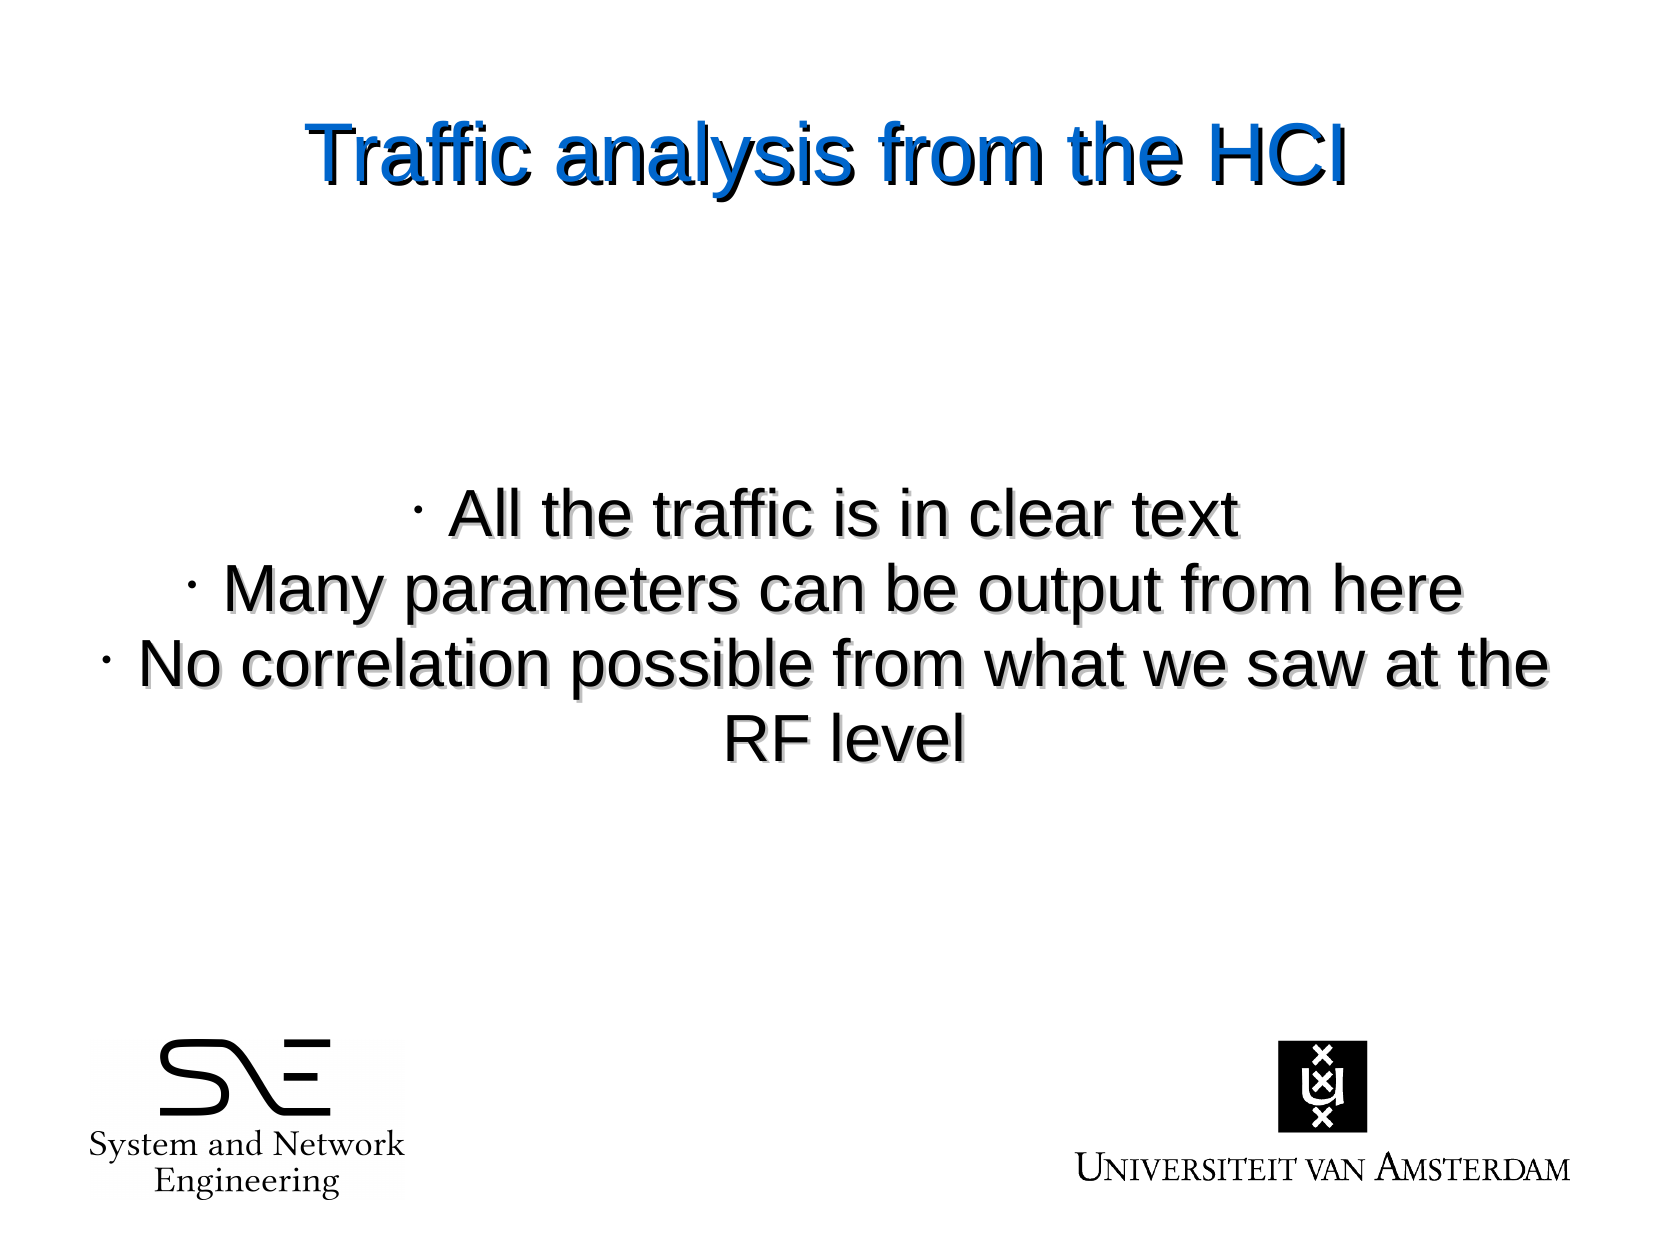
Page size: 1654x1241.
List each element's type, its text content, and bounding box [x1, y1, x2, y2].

title Traffic analysis from the HCI [82, 49, 1571, 257]
subtitle All the traffic is in clear text Many parameters can be output from here No correlation possible from what we saw at the RF level [82, 290, 1571, 1157]
picture [1068, 1034, 1576, 1187]
picture [90, 1039, 405, 1201]
